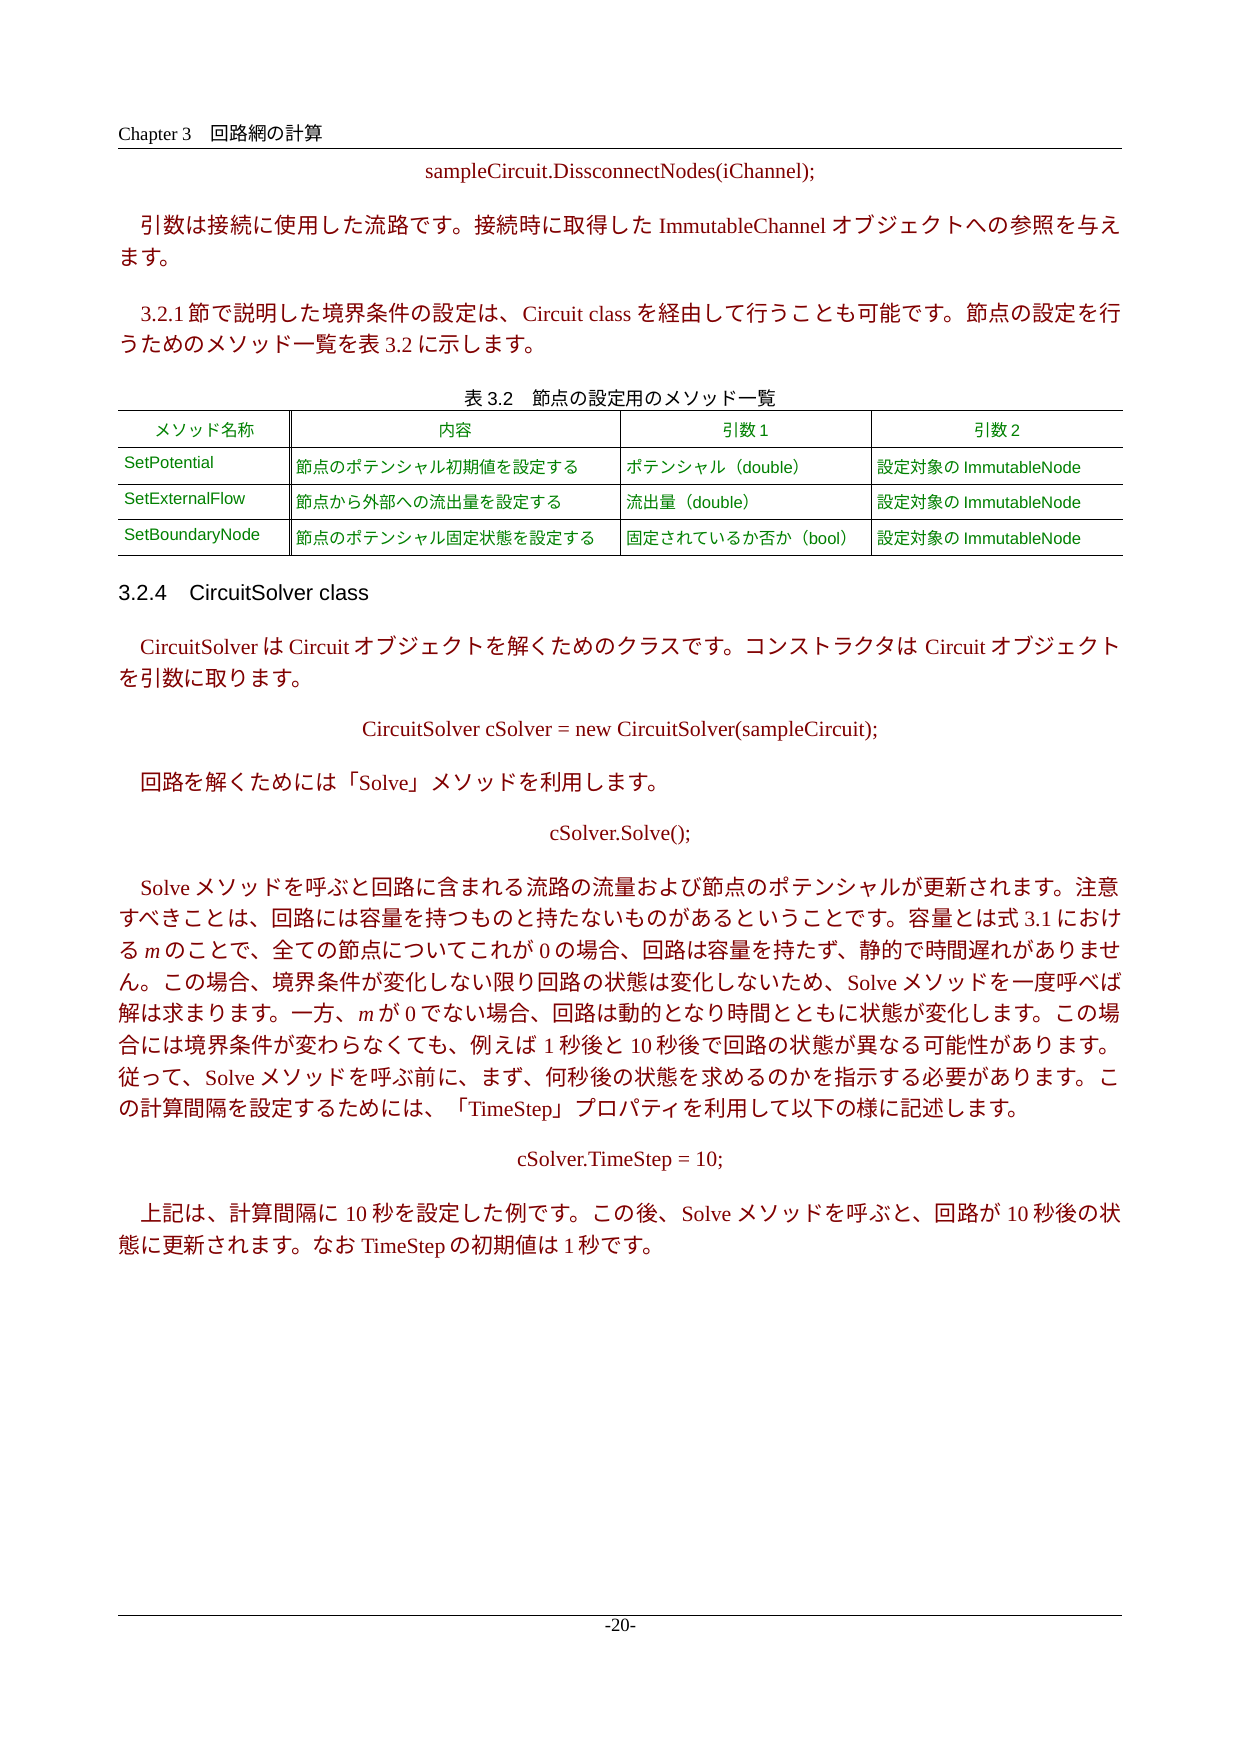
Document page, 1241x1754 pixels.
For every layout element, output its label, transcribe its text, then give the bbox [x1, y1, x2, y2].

table_cell 節点のポテンシャル初期値を設定する [292, 448, 620, 484]
table_cell SetPotential [118, 448, 289, 484]
text CircuitSolverはCircuitオブジェクトを解くためのクラスです。コンストラクタはCircuitオブジェクトを引数に取ります。 [118, 629, 1122, 692]
table_header 引数2 [872, 411, 1123, 447]
text cSolver.Solve(); [118, 821, 1122, 846]
text cSolver.TimeStep = 10; [118, 1147, 1122, 1172]
text sampleCircuit.DissconnectNodes(iChannel); [118, 159, 1122, 184]
table_cell 設定対象のImmutableNode [872, 448, 1123, 484]
table_cell ポテンシャル（double） [621, 448, 871, 484]
text 3.2.1節で説明した境界条件の設定は、Circuit classを経由して行うことも可能です。節点の設定を行うためのメソッド一覧を表3.2に示します。 [118, 296, 1122, 359]
table_cell 節点から外部への流出量を設定する [292, 485, 620, 519]
subtitle CircuitSolver class [118, 580, 1122, 605]
text Solveメソッドを呼ぶと回路に含まれる流路の流量および節点のポテンシャルが更新されます。注意すべきことは、回路には容量を持つものと持たないものがあるということです。容量とは式3.1におけるmのことで、全ての節点についてこれが0の場合、回路は容量を持たず、静的で時間遅れがありません。この場合、境界条件が変化しない限り回路の状態は変化しないため、Solveメソッドを一度呼べば解は求まります。一方、mが0でない場合、回路は動的となり時間とともに状態が変化します。この場合には境界条件が変わらなくても、例えば1秒後と10秒後で回路の状態が異なる可能性があります。従って、Solveメソッドを呼ぶ前に、まず、何秒後の状態を求めるのかを指示する必要があります。この計算間隔を設定するためには、「TimeStep」プロパティを利用して以下の様に記述します。 [118, 870, 1122, 1123]
table_cell 節点のポテンシャル固定状態を設定する [292, 520, 620, 555]
table_cell 固定されているか否か（bool） [621, 520, 871, 555]
text CircuitSolver cSolver = new CircuitSolver(sampleCircuit); [118, 717, 1122, 741]
text 引数は接続に使用した流路です。接続時に取得したImmutableChannelオブジェクトへの参照を与えます。 [118, 208, 1122, 271]
text 上記は、計算間隔に10秒を設定した例です。この後、Solveメソッドを呼ぶと、回路が10秒後の状態に更新されます。なおTimeStepの初期値は1秒です。 [118, 1196, 1122, 1259]
table_cell SetExternalFlow [118, 485, 289, 519]
table_cell 設定対象のImmutableNode [872, 485, 1123, 519]
text 回路を解くためには「Solve」メソッドを利用します。 [118, 765, 1122, 797]
table_header メソッド名称 [118, 411, 289, 447]
table_header 引数1 [621, 411, 871, 447]
table_cell 流出量（double） [621, 485, 871, 519]
text 表3.2 節点の設定用のメソッド一覧 [118, 383, 1122, 410]
table_cell SetBoundaryNode [118, 520, 289, 555]
table_header 内容 [292, 411, 620, 447]
table_cell 設定対象のImmutableNode [872, 520, 1123, 555]
